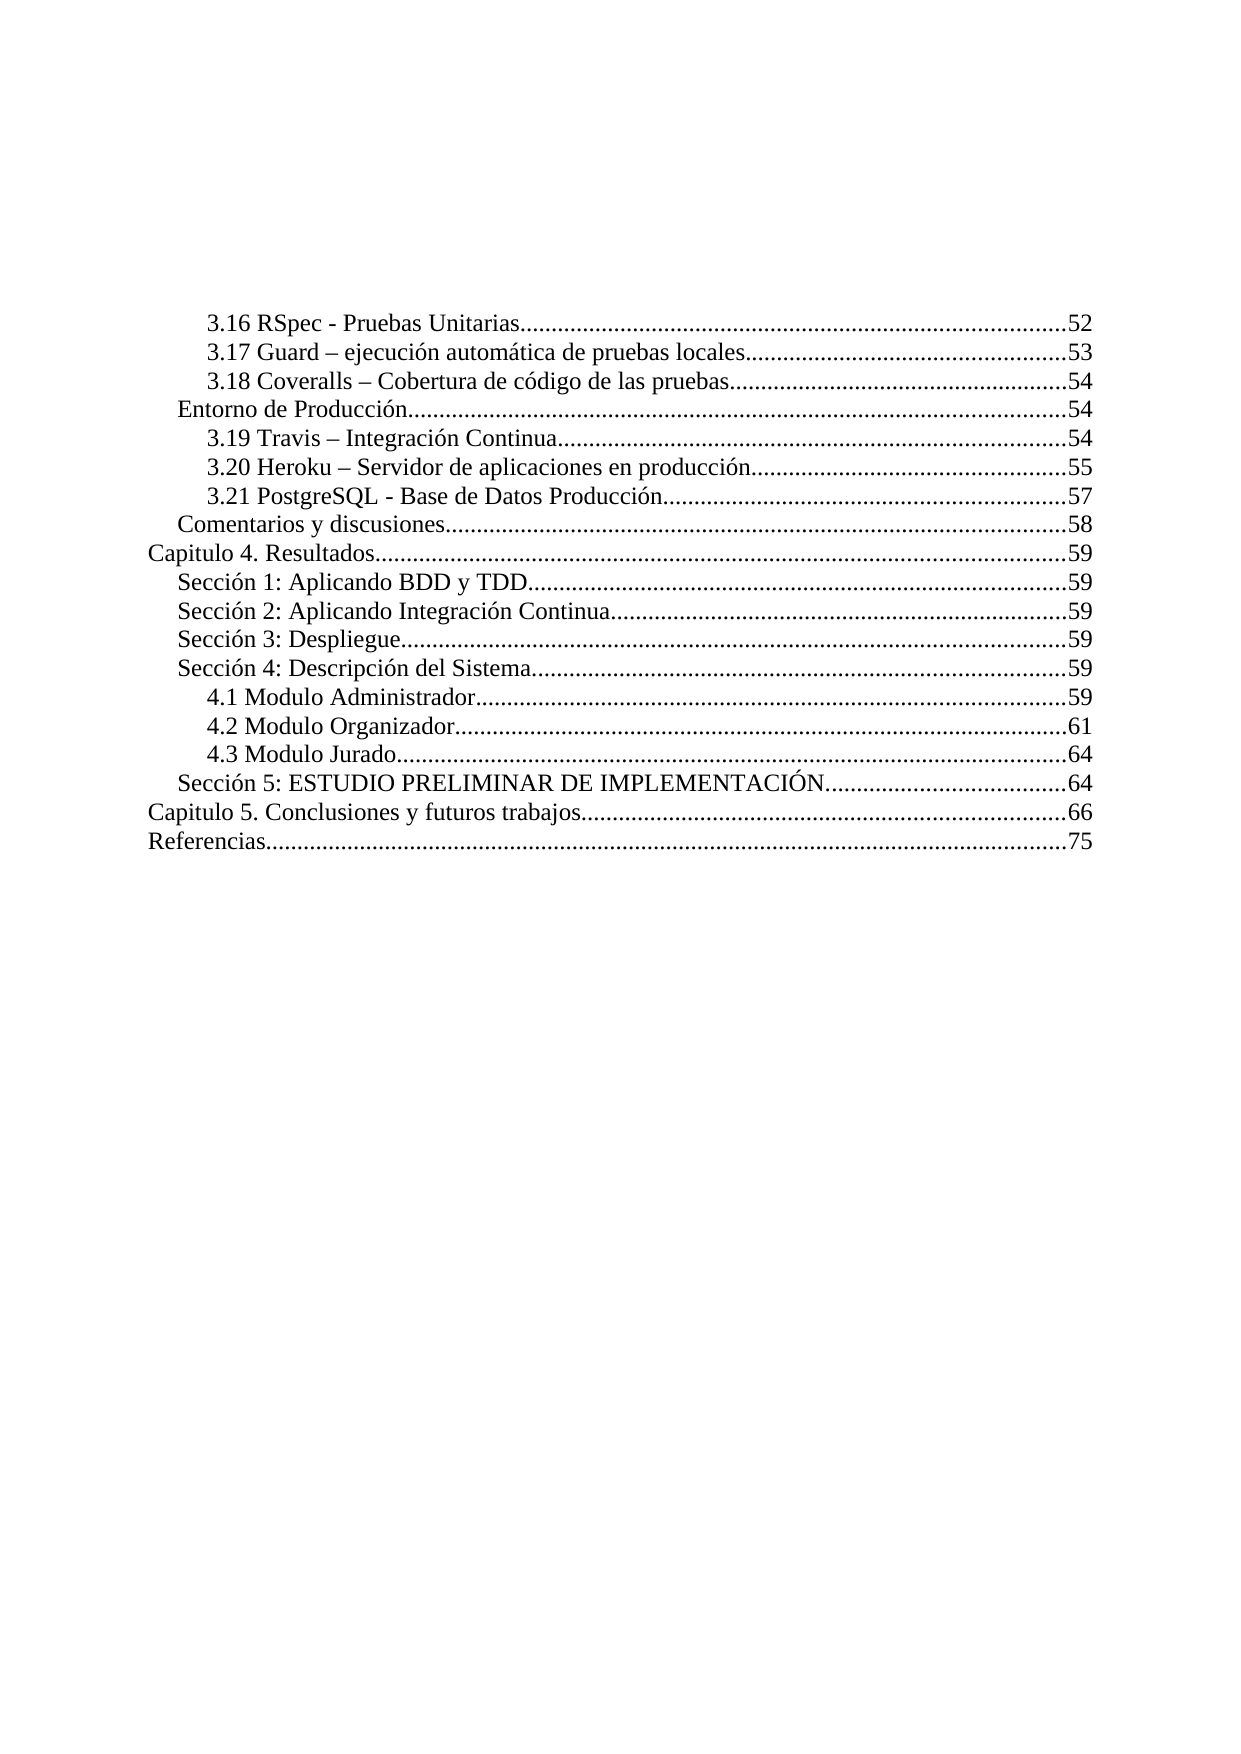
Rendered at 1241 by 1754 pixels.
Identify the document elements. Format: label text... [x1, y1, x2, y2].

text 3.20 Heroku – Servidor de aplicaciones en producción. 55 [207, 452, 1093, 481]
text 4.1 Modulo Administrador. 59 [207, 682, 1093, 711]
text 3.16 RSpec - Pruebas Unitarias. 52 [207, 308, 1093, 337]
text Sección 2: Aplicando Integración Continua. 59 [177, 596, 1093, 624]
text Sección 1: Aplicando BDD y TDD. 59 [177, 567, 1093, 596]
text 3.19 Travis – Integración Continua. 54 [207, 423, 1093, 452]
text Sección 3: Despliegue. 59 [177, 624, 1093, 653]
text 4.2 Modulo Organizador. 61 [207, 711, 1093, 739]
text 3.17 Guard – ejecución automática de pruebas locales. 53 [207, 337, 1093, 366]
text Capitulo 4. Resultados 59 [148, 538, 1093, 567]
text Sección 5: ESTUDIO PRELIMINAR DE IMPLEMENTACIÓN. 64 [177, 768, 1093, 797]
text Entorno de Producción 54 [177, 394, 1093, 423]
text 3.18 Coveralls – Cobertura de código de las pruebas. 54 [207, 366, 1093, 394]
text Referencias 75 [148, 826, 1093, 854]
text 3.21 PostgreSQL - Base de Datos Producción. 57 [207, 481, 1093, 509]
text Capitulo 5. Conclusiones y futuros trabajos 66 [148, 797, 1093, 826]
text Comentarios y discusiones. 58 [177, 509, 1093, 538]
text 4.3 Modulo Jurado. 64 [207, 739, 1093, 768]
text Sección 4: Descripción del Sistema. 59 [177, 653, 1093, 682]
